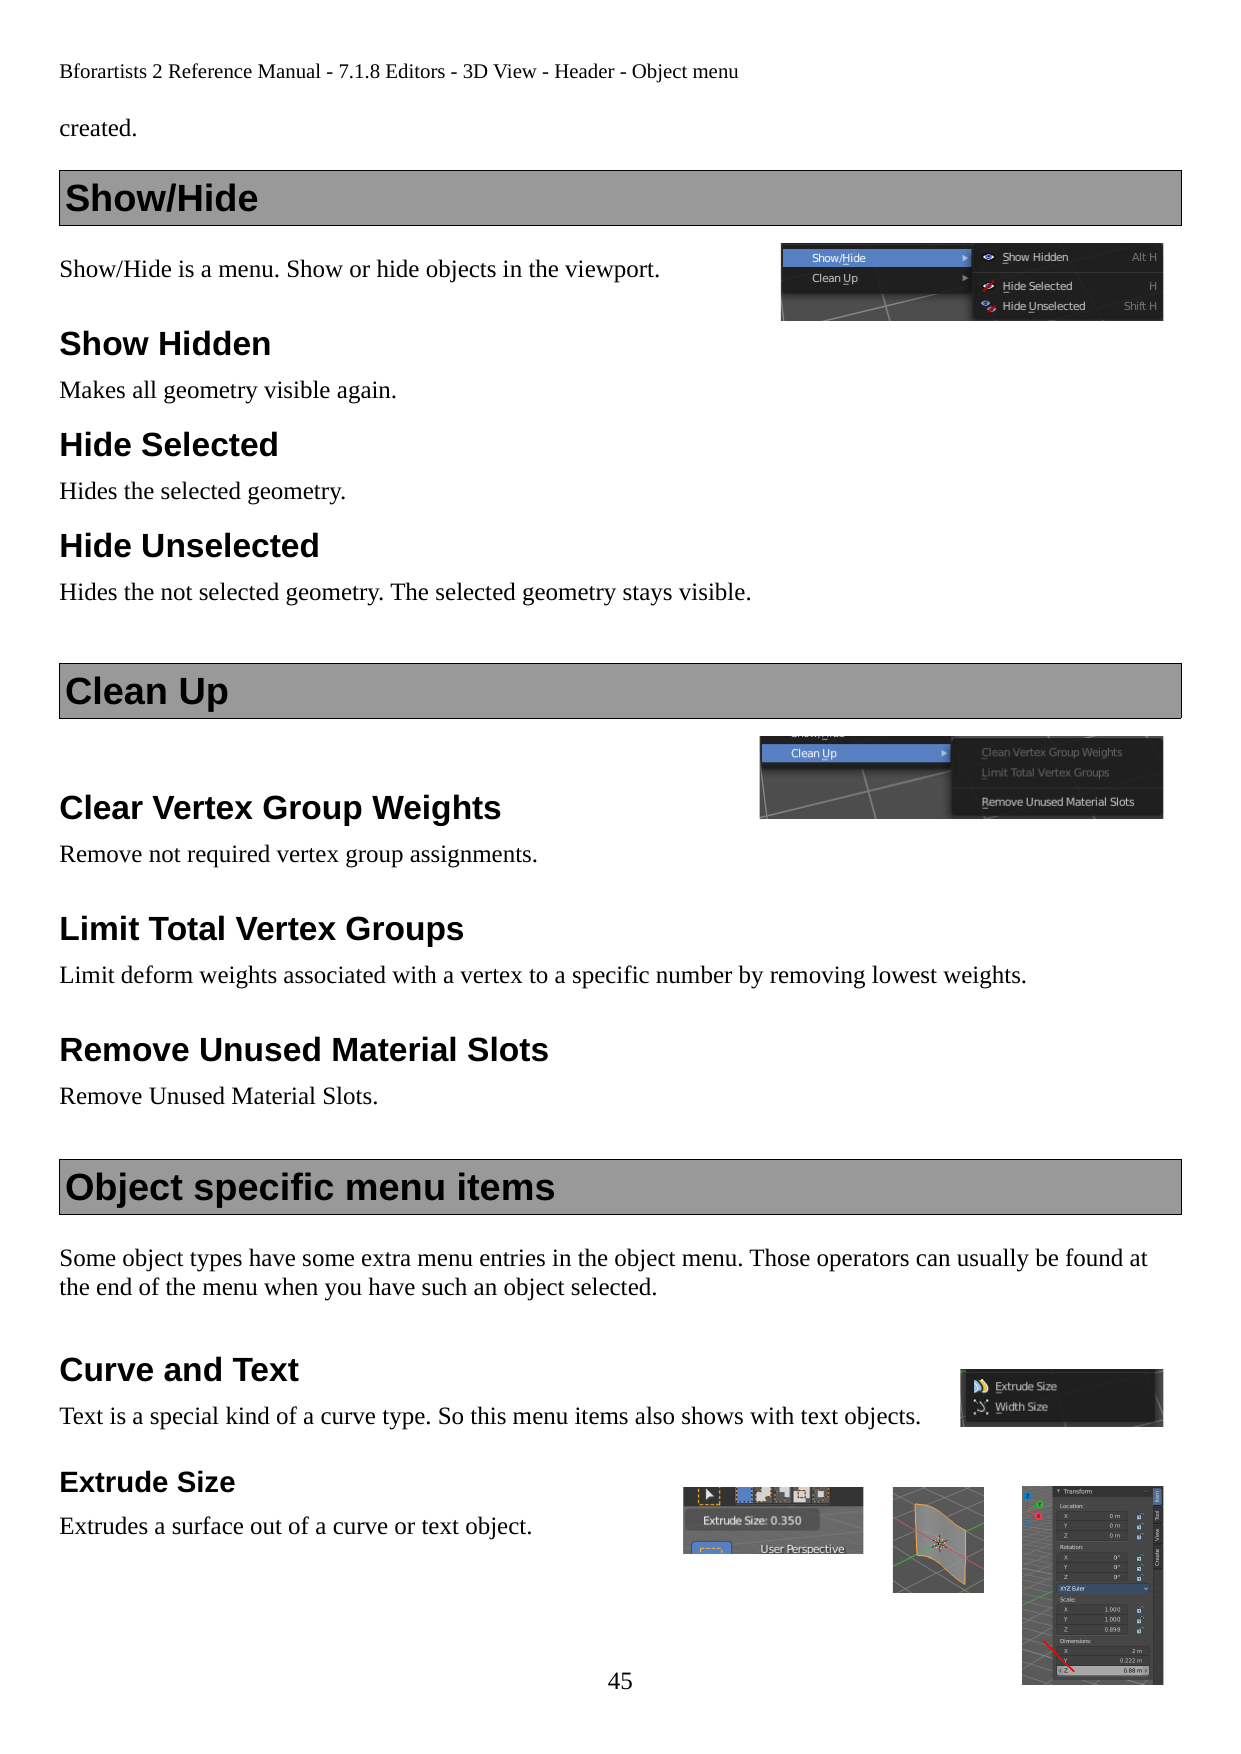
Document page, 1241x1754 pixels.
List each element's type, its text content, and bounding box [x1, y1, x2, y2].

picture [892, 1487, 984, 1593]
subtitle Curve and Text [59, 1350, 1181, 1389]
subtitle Hide Selected [59, 425, 1181, 463]
subtitle Remove Unused Material Slots [59, 1030, 1181, 1069]
table_header Clean Up [60, 664, 1181, 718]
picture [780, 243, 1164, 321]
text Text is a special kind of a curve type. So this menu items also shows with text objects. [59, 1401, 1181, 1430]
text Remove not required vertex group assignments. [59, 839, 1181, 868]
text Some object types have some extra menu entries in the object menu. Those operators can usually be found at the end of the menu when you have such an object selected. [59, 1243, 1181, 1301]
subtitle Show Hidden [59, 324, 1181, 363]
text Hides the not selected geometry. The selected geometry stays visible. [59, 577, 1181, 605]
text Makes all geometry visible again. [59, 375, 1181, 404]
picture [1022, 1486, 1164, 1685]
table_header Object specific menu items [60, 1160, 1181, 1214]
text Hides the selected geometry. [59, 476, 1181, 505]
text Remove Unused Material Slots. [59, 1081, 1181, 1110]
text created. [59, 113, 1181, 141]
text Limit deform weights associated with a vertex to a specific number by removing lowest weights. [59, 960, 1181, 989]
picture [759, 736, 1164, 819]
text [984, 1511, 1022, 1540]
picture [683, 1487, 864, 1554]
subtitle Clear Vertex Group Weights [59, 788, 1181, 827]
table_header Show/Hide [60, 171, 1181, 225]
subtitle Hide Unselected [59, 526, 1181, 564]
text Extrudes a surface out of a curve or text object. [59, 1511, 683, 1540]
subtitle Limit Total Vertex Groups [59, 909, 1181, 948]
subtitle Extrude Size [59, 1465, 1181, 1499]
picture [960, 1369, 1164, 1427]
text Show/Hide is a menu. Show or hide objects in the viewport. [59, 254, 780, 283]
